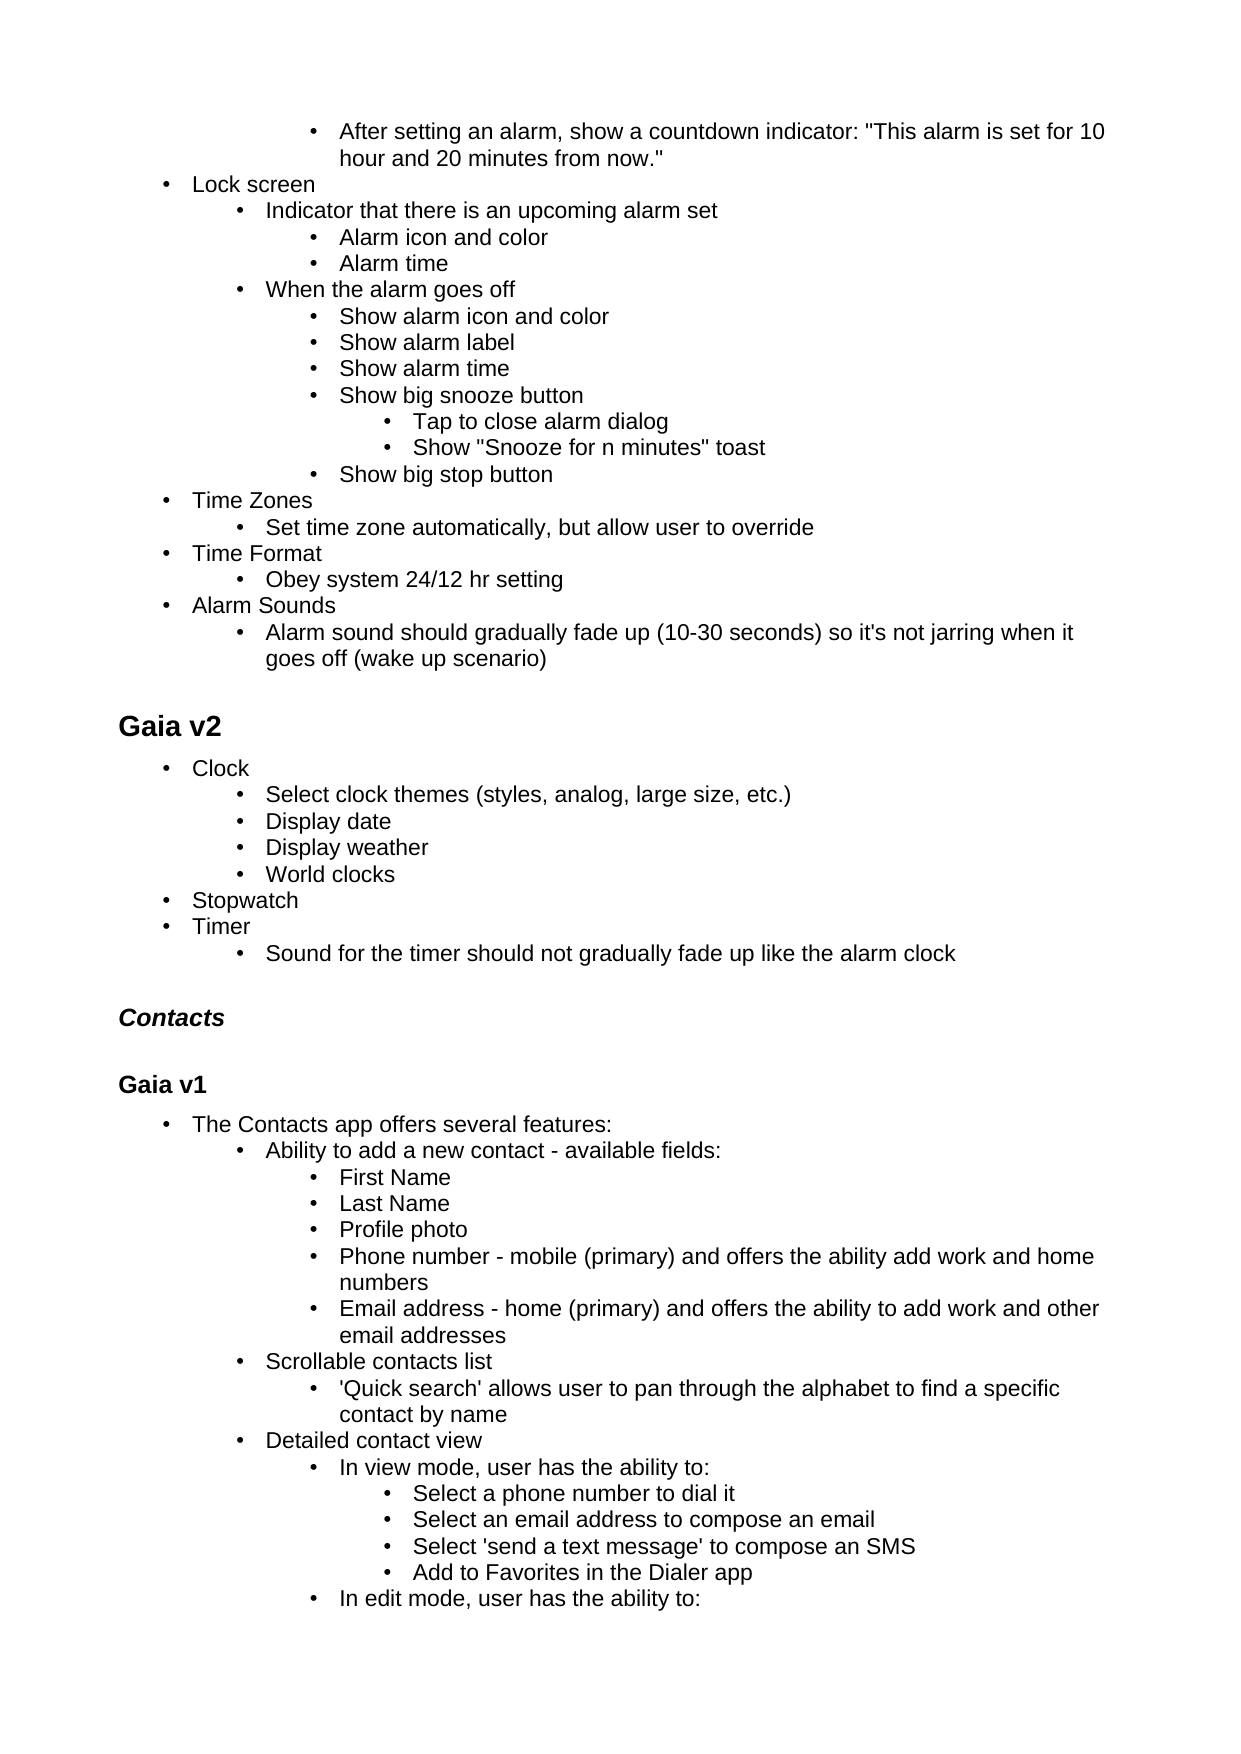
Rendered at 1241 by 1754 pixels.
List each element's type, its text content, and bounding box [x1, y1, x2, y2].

list Time Zones [162, 487, 1122, 513]
list Tap to close alarm dialog [383, 408, 1122, 434]
list When the alarm goes off [236, 276, 1122, 303]
list After setting an alarm, show a countdown indicator: "This alarm is set for 10 hour and 20 minutes from now." [309, 118, 1122, 171]
list Set time zone automatically, but allow user to override [236, 513, 1122, 540]
list Indicator that there is an upcoming alarm set [236, 197, 1122, 223]
list Email address - home (primary) and offers the ability to add work and other email addresses [309, 1295, 1122, 1348]
text Contacts [118, 1003, 1122, 1032]
list Select clock themes (styles, analog, large size, etc.) [236, 781, 1122, 808]
text Gaia v2 [118, 709, 1122, 743]
list Alarm icon and color [309, 223, 1122, 250]
list Sound for the timer should not gradually fade up like the alarm clock [236, 939, 1122, 966]
list Obey system 24/12 hr setting [236, 566, 1122, 592]
list Add to Favorites in the Dialer app [383, 1559, 1122, 1585]
list Show alarm label [309, 329, 1122, 355]
list Select a phone number to dial it [383, 1480, 1122, 1506]
list Detailed contact view [236, 1427, 1122, 1453]
list Alarm time [309, 250, 1122, 276]
list Show big snooze button [309, 382, 1122, 408]
list Phone number - mobile (primary) and offers the ability add work and home numbers [309, 1243, 1122, 1295]
list The Contacts app offers several features: [162, 1111, 1122, 1137]
list Show big stop button [309, 461, 1122, 487]
list Scrollable contacts list [236, 1348, 1122, 1374]
list First Name [309, 1164, 1122, 1190]
list Timer [162, 913, 1122, 939]
list 'Quick search' allows user to pan through the alphabet to find a specific contact by name [309, 1374, 1122, 1427]
list Display weather [236, 834, 1122, 861]
list Profile photo [309, 1216, 1122, 1243]
list Stopwatch [162, 887, 1122, 913]
list Show "Snooze for n minutes" toast [383, 434, 1122, 461]
list Show alarm icon and color [309, 303, 1122, 329]
list Select 'send a text message' to compose an SMS [383, 1533, 1122, 1559]
list In view mode, user has the ability to: [309, 1453, 1122, 1480]
list Select an email address to compose an email [383, 1506, 1122, 1533]
list Ability to add a new contact - available fields: [236, 1137, 1122, 1164]
list Display date [236, 808, 1122, 834]
list Last Name [309, 1190, 1122, 1216]
list In edit mode, user has the ability to: [309, 1585, 1122, 1612]
text Gaia v1 [118, 1070, 1122, 1098]
list Lock screen [162, 171, 1122, 197]
list Time Format [162, 540, 1122, 566]
list Show alarm time [309, 355, 1122, 382]
list Clock [162, 755, 1122, 781]
list Alarm Sounds [162, 592, 1122, 619]
list World clocks [236, 861, 1122, 887]
list Alarm sound should gradually fade up (10-30 seconds) so it's not jarring when it goes off (wake up scenario) [236, 619, 1122, 672]
